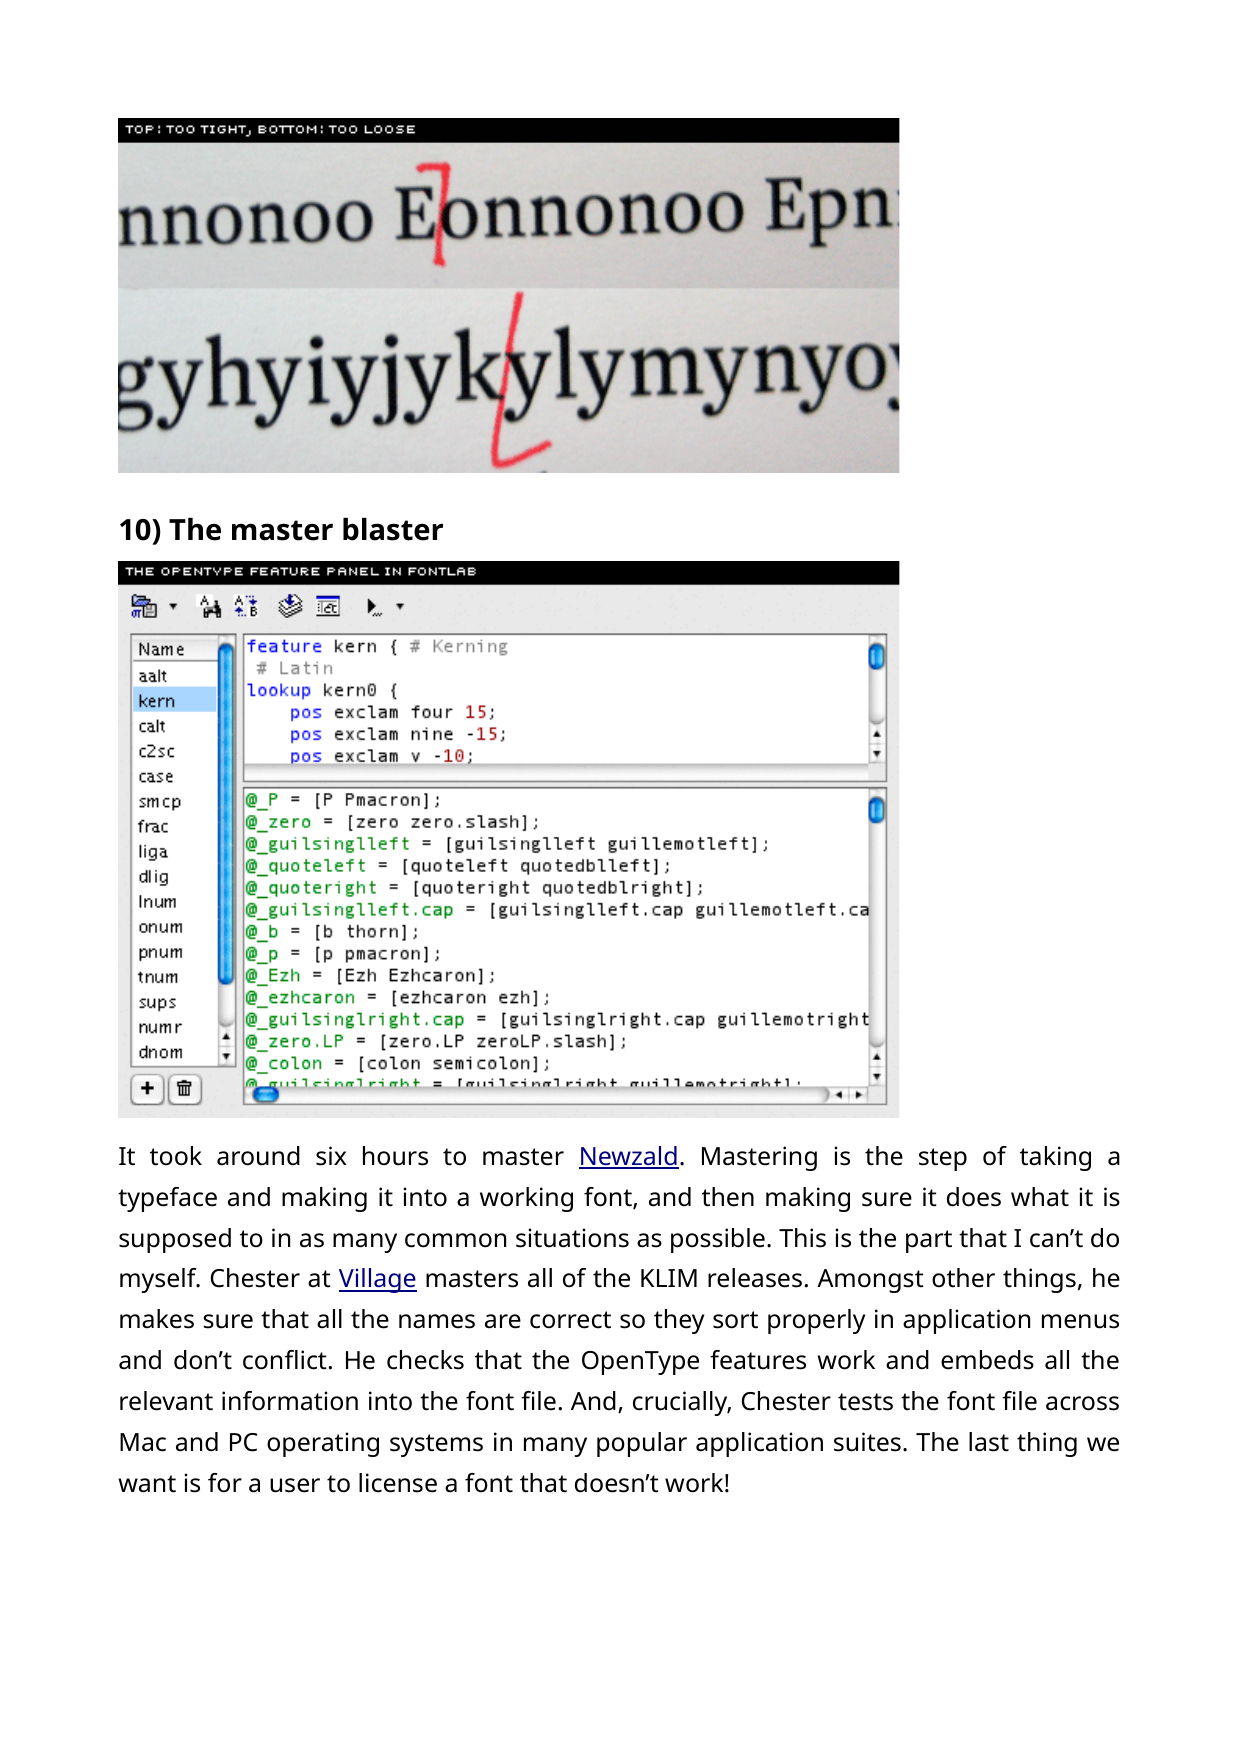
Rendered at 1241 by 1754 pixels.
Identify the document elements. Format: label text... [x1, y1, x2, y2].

picture [118, 561, 900, 1118]
subtitle 10) The master blaster [118, 509, 1122, 548]
picture [118, 118, 900, 473]
text It took around six hours to master Newzald. Mastering is the step of taking a typeface and making it into a working font, and then making sure it does what it is supposed to in as many common situations as possible. This is the part that I can’t do myself. Chester at Village masters all of the KLIM releases. Amongst other things, he makes sure that all the names are correct so they sort properly in application menus and don’t conflict. He checks that the OpenType features work and embeds all the relevant information into the font file. And, crucially, Chester tests the font file across Mac and PC operating systems in many popular application suites. The last thing we want is for a user to license a font that doesn’t work! [118, 1138, 1122, 1499]
